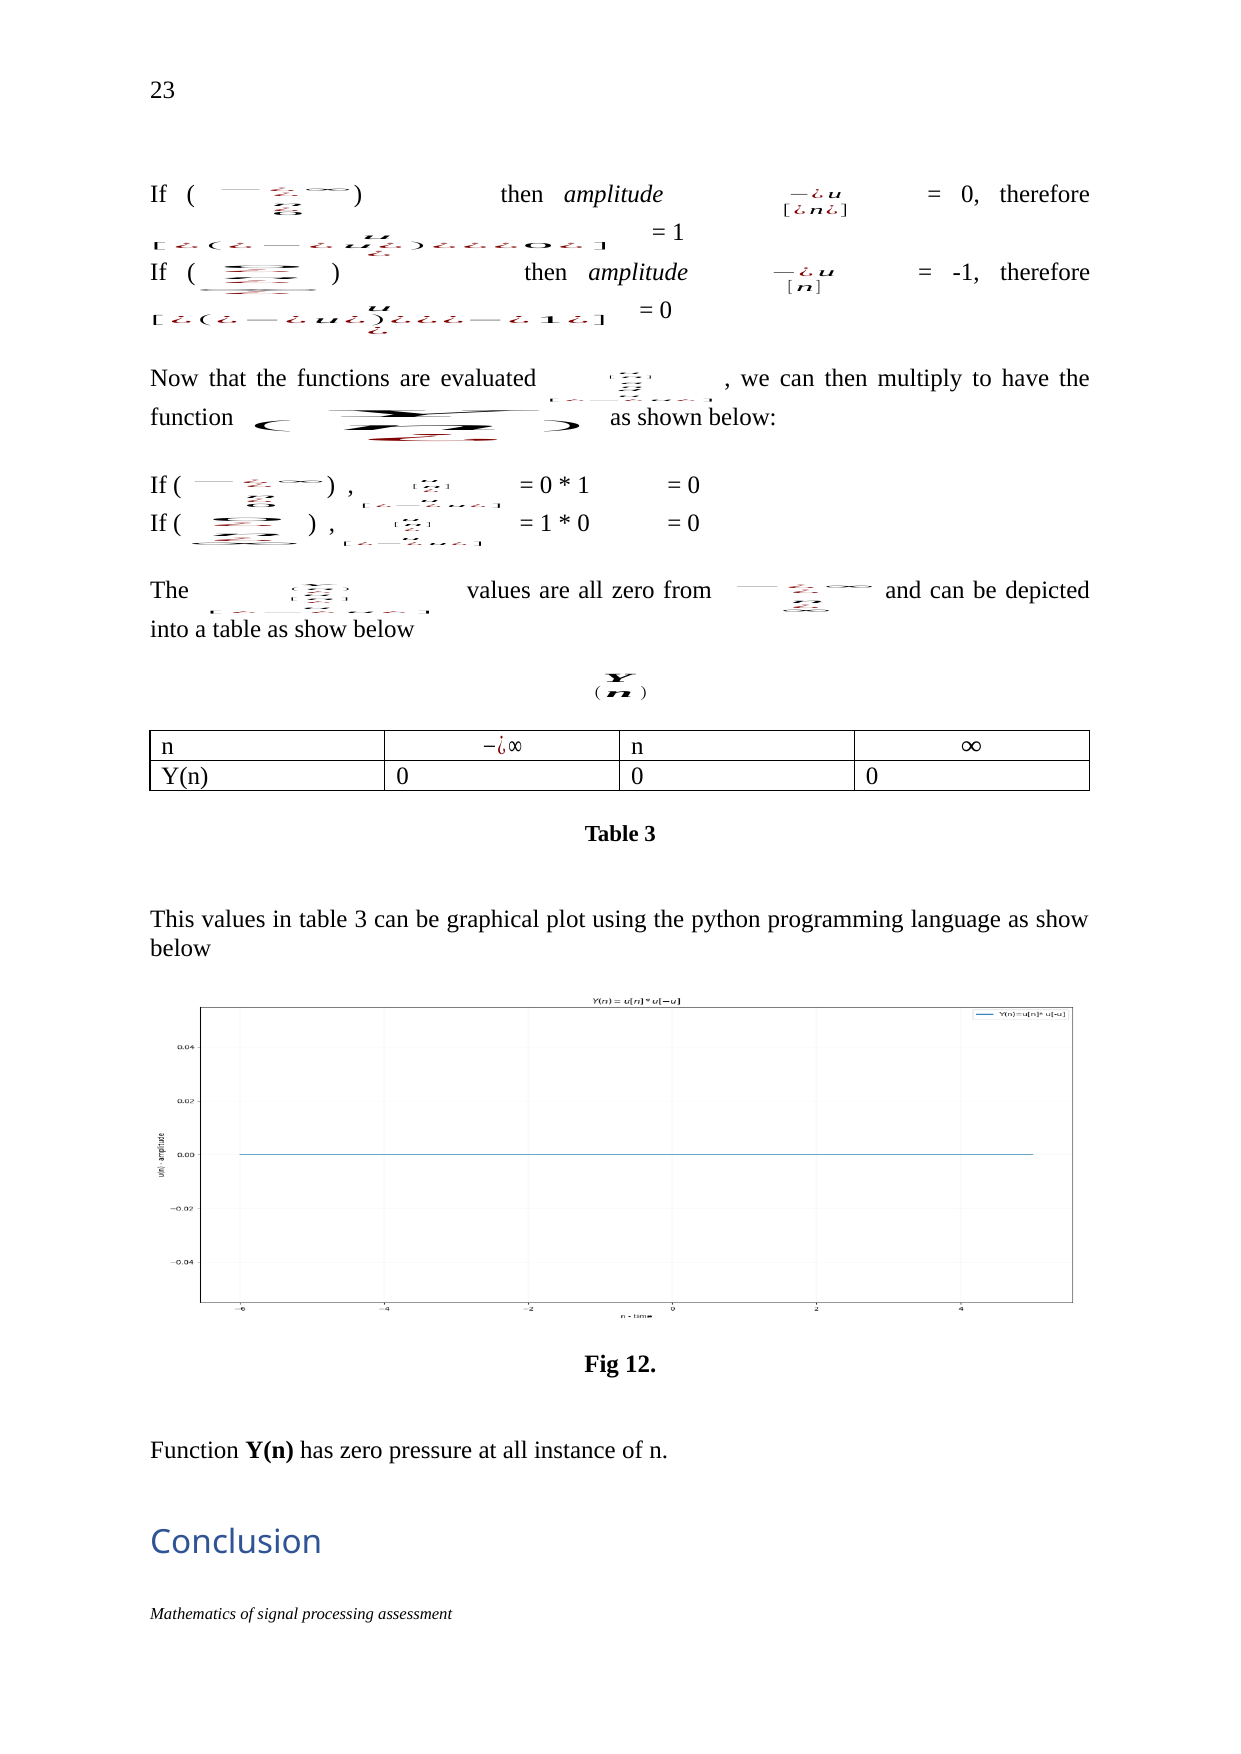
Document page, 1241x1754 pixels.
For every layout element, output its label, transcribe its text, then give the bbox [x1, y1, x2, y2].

text Now that the functions are evaluated , we can then multiply to have the function as shown below: [150, 363, 1090, 442]
table_cell 0 [855, 761, 1089, 790]
table_header n [620, 731, 854, 760]
text This values in table 3 can be graphical plot using the python programming language as show below [150, 904, 1090, 961]
text If ( ) then amplitude = 0, therefore = 1 [150, 179, 1090, 257]
subtitle Conclusion [150, 1517, 1090, 1563]
table_header [385, 731, 619, 760]
text If ( ) , = 0 * 1 = 0 [150, 470, 1090, 508]
table_header [855, 731, 1089, 760]
text Function Y(n) has zero pressure at all instance of n. [150, 1435, 1090, 1464]
text Table 3 [150, 820, 1090, 846]
text The values are all zero from and can be depicted into a table as show below [150, 576, 1090, 642]
table_header n [151, 731, 384, 760]
table_cell Y(n) [151, 761, 384, 790]
text If ( ) , = 1 * 0 = 0 [150, 508, 1090, 547]
table_cell 0 [620, 761, 854, 790]
text Fig 12. [150, 1349, 1090, 1377]
table_cell 0 [385, 761, 619, 790]
text If () then amplitude = -1, therefore = 0 [150, 257, 1090, 335]
